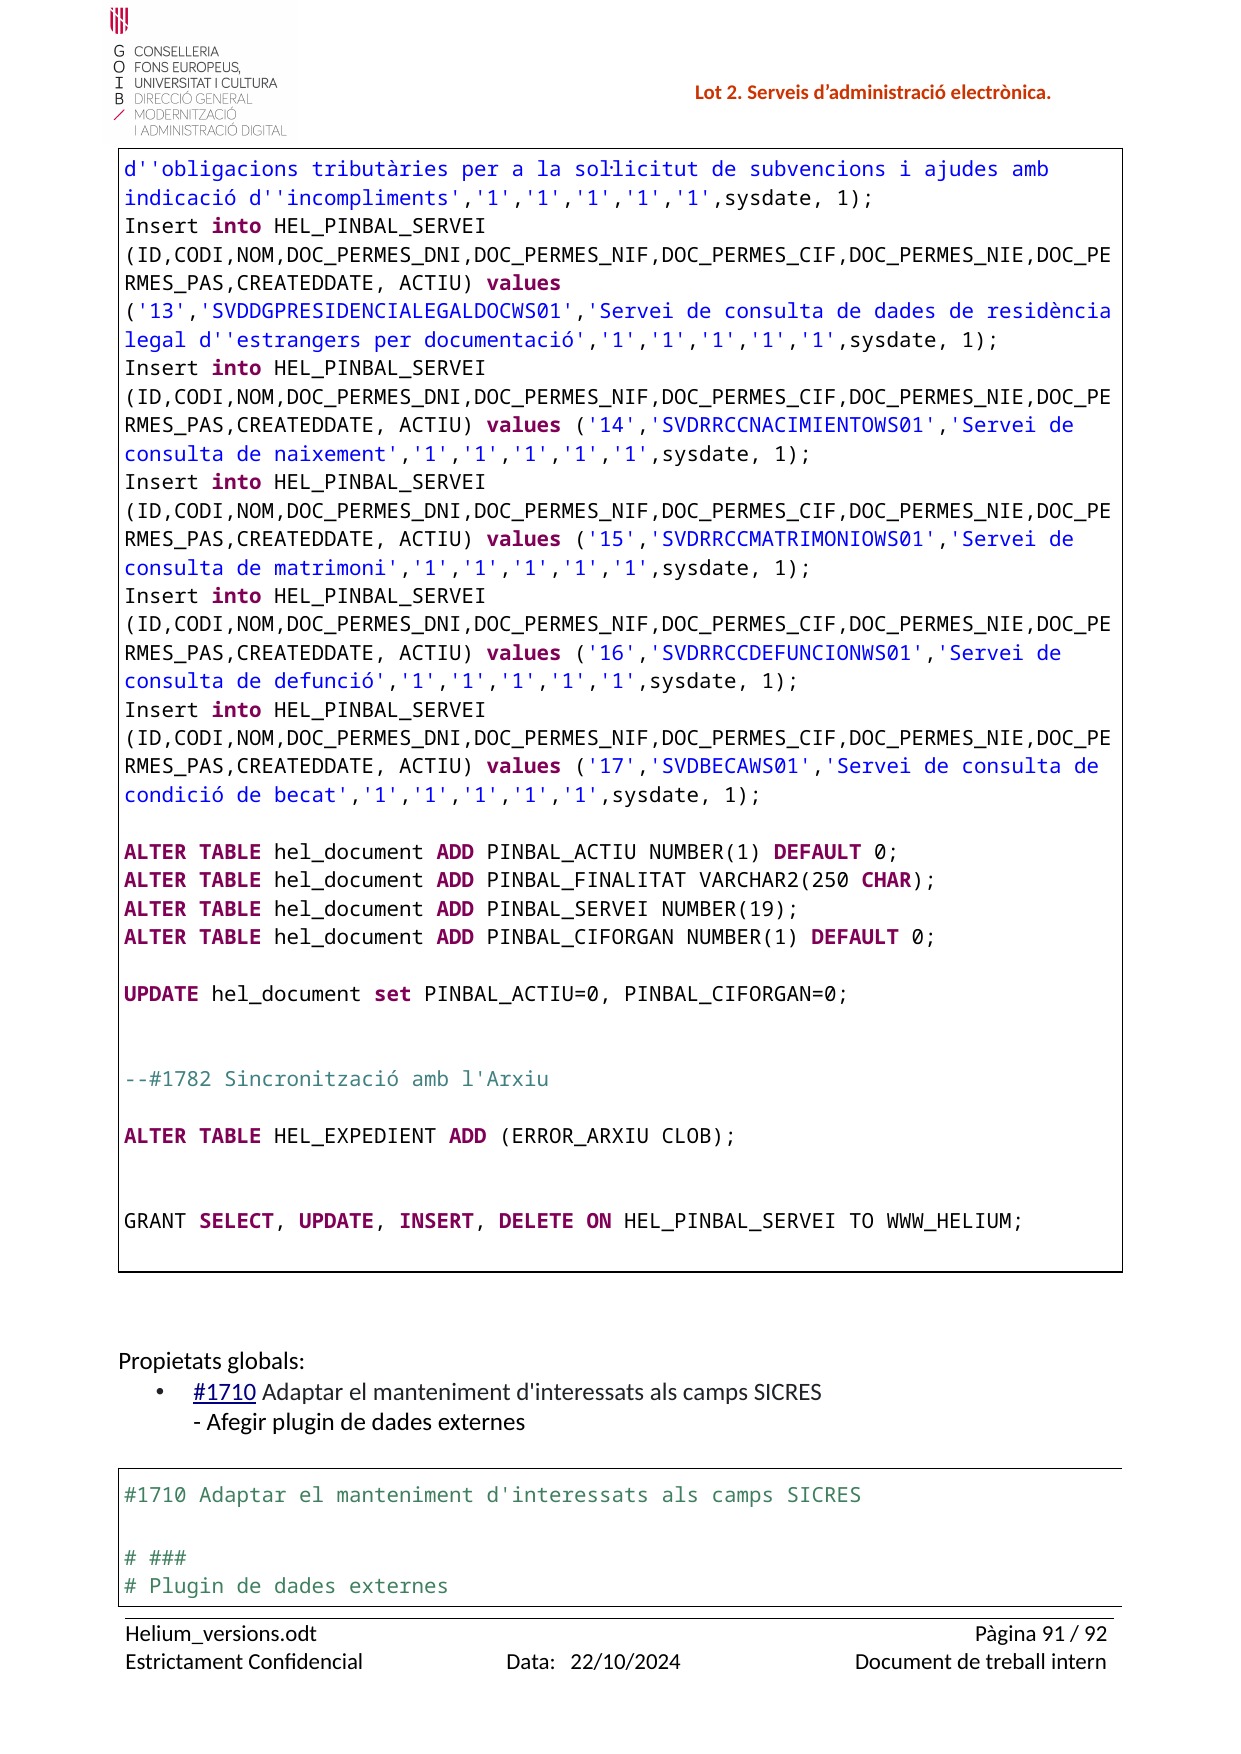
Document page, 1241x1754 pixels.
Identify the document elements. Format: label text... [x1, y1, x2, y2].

list #1710 Adaptar el manteniment d'interessats als camps SICRES [156, 1376, 1122, 1406]
text Propietats globals: [118, 1345, 1122, 1376]
list - Afegir plugin de dades externes [156, 1406, 1122, 1437]
table_header d''obligacions tributàries per a la sol·licitut de subvencions i ajudes amb indicació d''incompliments','1','1','1','1','1',sysdate, 1); Insert into HEL_PINBAL_SERVEI (ID,CODI,NOM,DOC_PERMES_DNI,DOC_PERMES_NIF,DOC_PERMES_CIF,DOC_PERMES_NIE,DOC_PERMES_PAS,CREATEDDATE, ACTIU) values ('13','SVDDGPRESIDENCIALEGALDOCWS01','Servei de consulta de dades de residència legal d''estrangers per documentació','1','1','1','1','1',sysdate, 1); Insert into HEL_PINBAL_SERVEI (ID,CODI,NOM,DOC_PERMES_DNI,DOC_PERMES_NIF,DOC_PERMES_CIF,DOC_PERMES_NIE,DOC_PERMES_PAS,CREATEDDATE, ACTIU) values ('14','SVDRRCCNACIMIENTOWS01','Servei de consulta de naixement','1','1','1','1','1',sysdate, 1); Insert into HEL_PINBAL_SERVEI (ID,CODI,NOM,DOC_PERMES_DNI,DOC_PERMES_NIF,DOC_PERMES_CIF,DOC_PERMES_NIE,DOC_PERMES_PAS,CREATEDDATE, ACTIU) values ('15','SVDRRCCMATRIMONIOWS01','Servei de consulta de matrimoni','1','1','1','1','1',sysdate, 1); Insert into HEL_PINBAL_SERVEI (ID,CODI,NOM,DOC_PERMES_DNI,DOC_PERMES_NIF,DOC_PERMES_CIF,DOC_PERMES_NIE,DOC_PERMES_PAS,CREATEDDATE, ACTIU) values ('16','SVDRRCCDEFUNCIONWS01','Servei de consulta de defunció','1','1','1','1','1',sysdate, 1); Insert into HEL_PINBAL_SERVEI (ID,CODI,NOM,DOC_PERMES_DNI,DOC_PERMES_NIF,DOC_PERMES_CIF,DOC_PERMES_NIE,DOC_PERMES_PAS,CREATEDDATE, ACTIU) values ('17','SVDBECAWS01','Servei de consulta de condició de becat','1','1','1','1','1',sysdate, 1); ALTER TABLE hel_document ADD PINBAL_ACTIU NUMBER(1) DEFAULT 0; ALTER TABLE hel_document ADD PINBAL_FINALITAT VARCHAR2(250 CHAR); ALTER TABLE hel_document ADD PINBAL_SERVEI NUMBER(19); ALTER TABLE hel_document ADD PINBAL_CIFORGAN NUMBER(1) DEFAULT 0; UPDATE hel_document set PINBAL_ACTIU=0, PINBAL_CIFORGAN=0; --#1782 Sincronització amb l'Arxiu ALTER TABLE HEL_EXPEDIENT ADD (ERROR_ARXIU CLOB); GRANT SELECT, UPDATE, INSERT, DELETE ON HEL_PINBAL_SERVEI TO WWW_HELIUM; [119, 149, 1122, 1271]
table_header #1710 Adaptar el manteniment d'interessats als camps SICRES # ### # Plugin de dades externes [119, 1469, 1122, 1606]
picture [100, 0, 297, 144]
